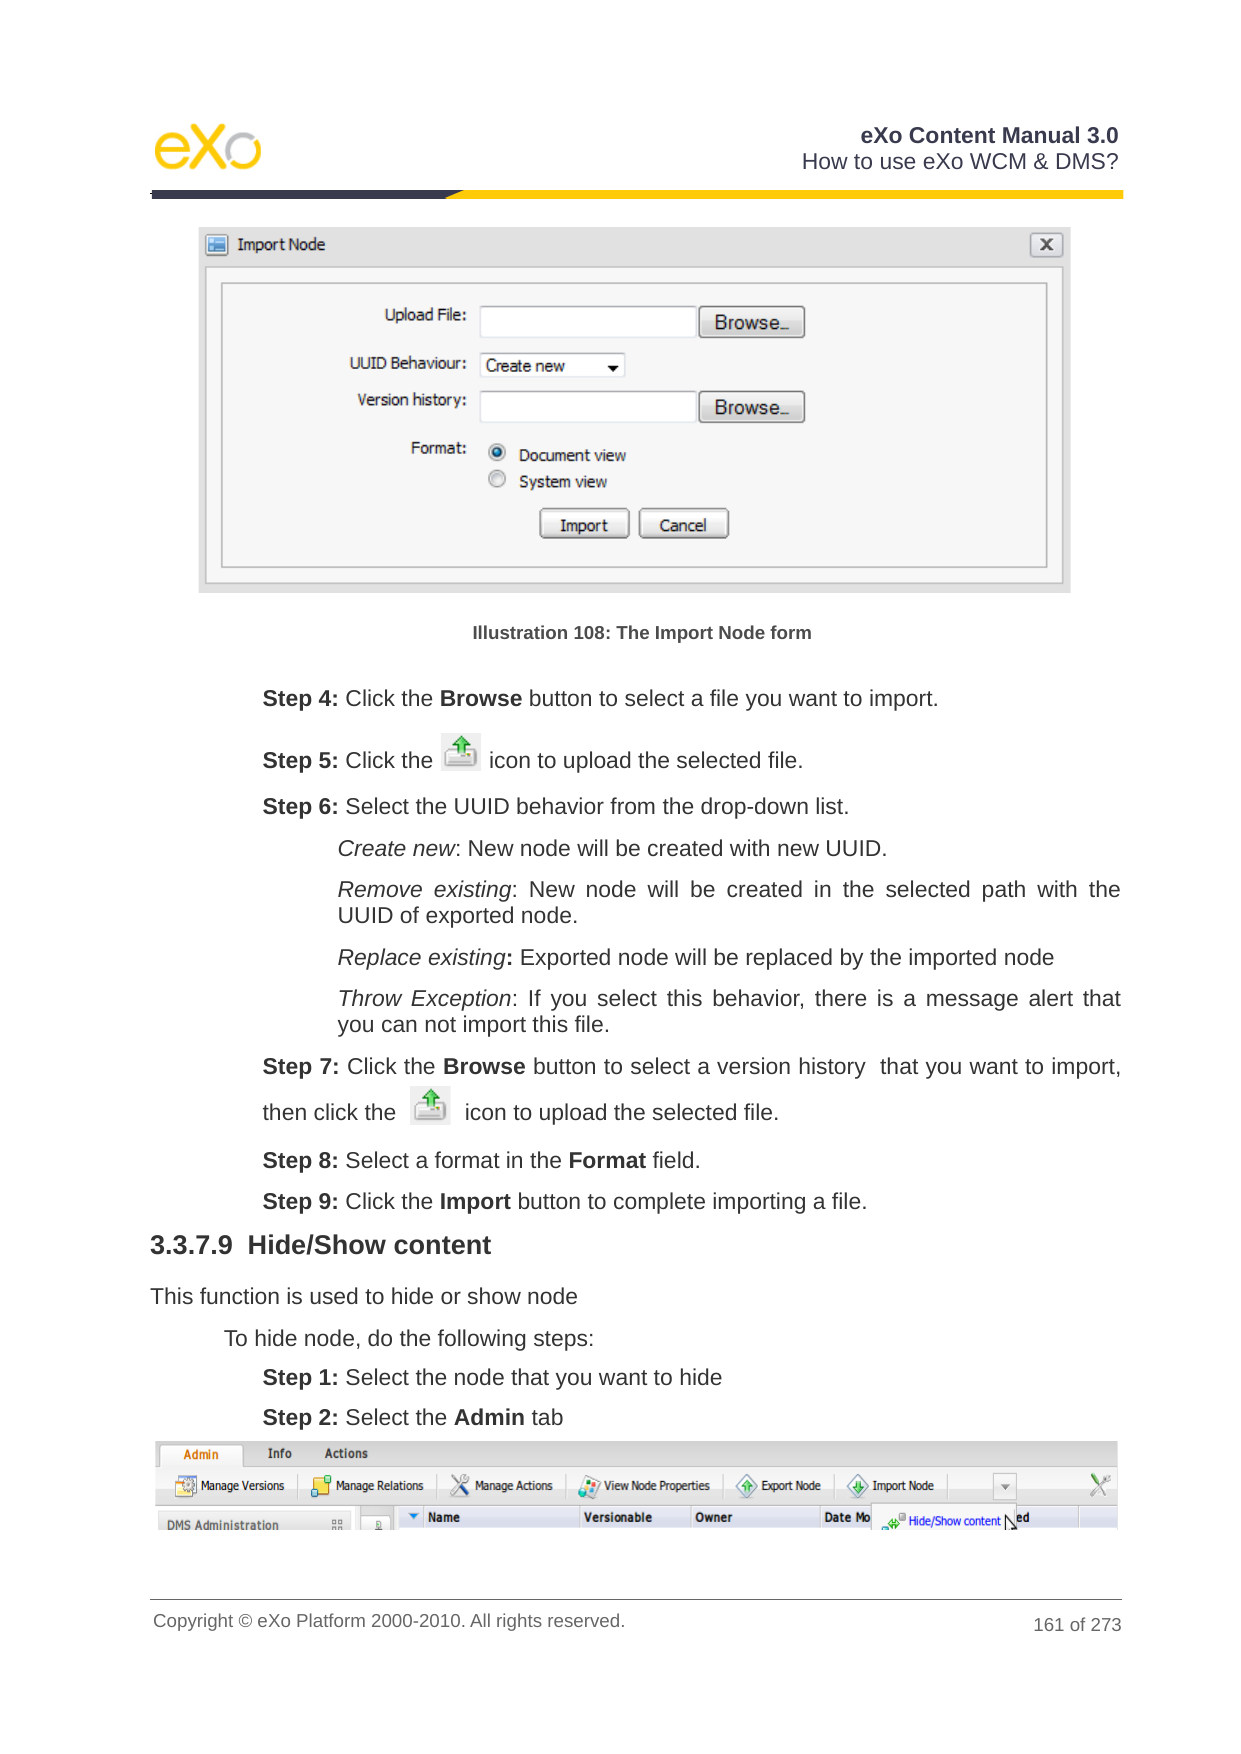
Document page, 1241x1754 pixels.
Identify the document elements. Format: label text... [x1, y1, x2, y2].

list Step 5: Click theicon to upload the selected file. [225, 726, 1122, 778]
text This function is used to hide or show node [150, 1283, 1122, 1309]
list Create new: New node will be created with new UUID. [300, 835, 1122, 861]
picture [410, 1086, 451, 1125]
list Remove existing: New node will be created in the selected path with the UUID of exported node. [300, 876, 1122, 929]
list Step 8: Select a format in the Format field. [225, 1147, 1122, 1173]
list Throw Exception: If you select this behavior, there is a message alert that you can not import this file. [300, 985, 1122, 1038]
list Step 4: Click the Browse button to select a file you want to import. [225, 684, 1122, 711]
list Step 6: Select the UUID behavior from the drop-down list. [225, 793, 1122, 820]
subtitle Hide/Show content [150, 1229, 1122, 1261]
list Step 2: Select the Admin tab [225, 1403, 1122, 1430]
picture [155, 1441, 1118, 1530]
picture [198, 227, 1071, 593]
picture [155, 123, 262, 170]
list Illustration 108: The Import Node form [180, 593, 1104, 643]
picture [151, 190, 1124, 199]
list Replace existing: Exported node will be replaced by the imported node [300, 944, 1122, 970]
picture [440, 733, 482, 771]
list Step 9: Click the Import button to complete importing a file. [225, 1188, 1122, 1214]
text To hide node, do the following steps: [150, 1324, 1122, 1351]
list Step 7: Click the Browse button to select a version history that you want to import, then click the icon to upload the selected file. [225, 1053, 1122, 1132]
list Step 1: Select the node that you want to hide [225, 1364, 1122, 1390]
